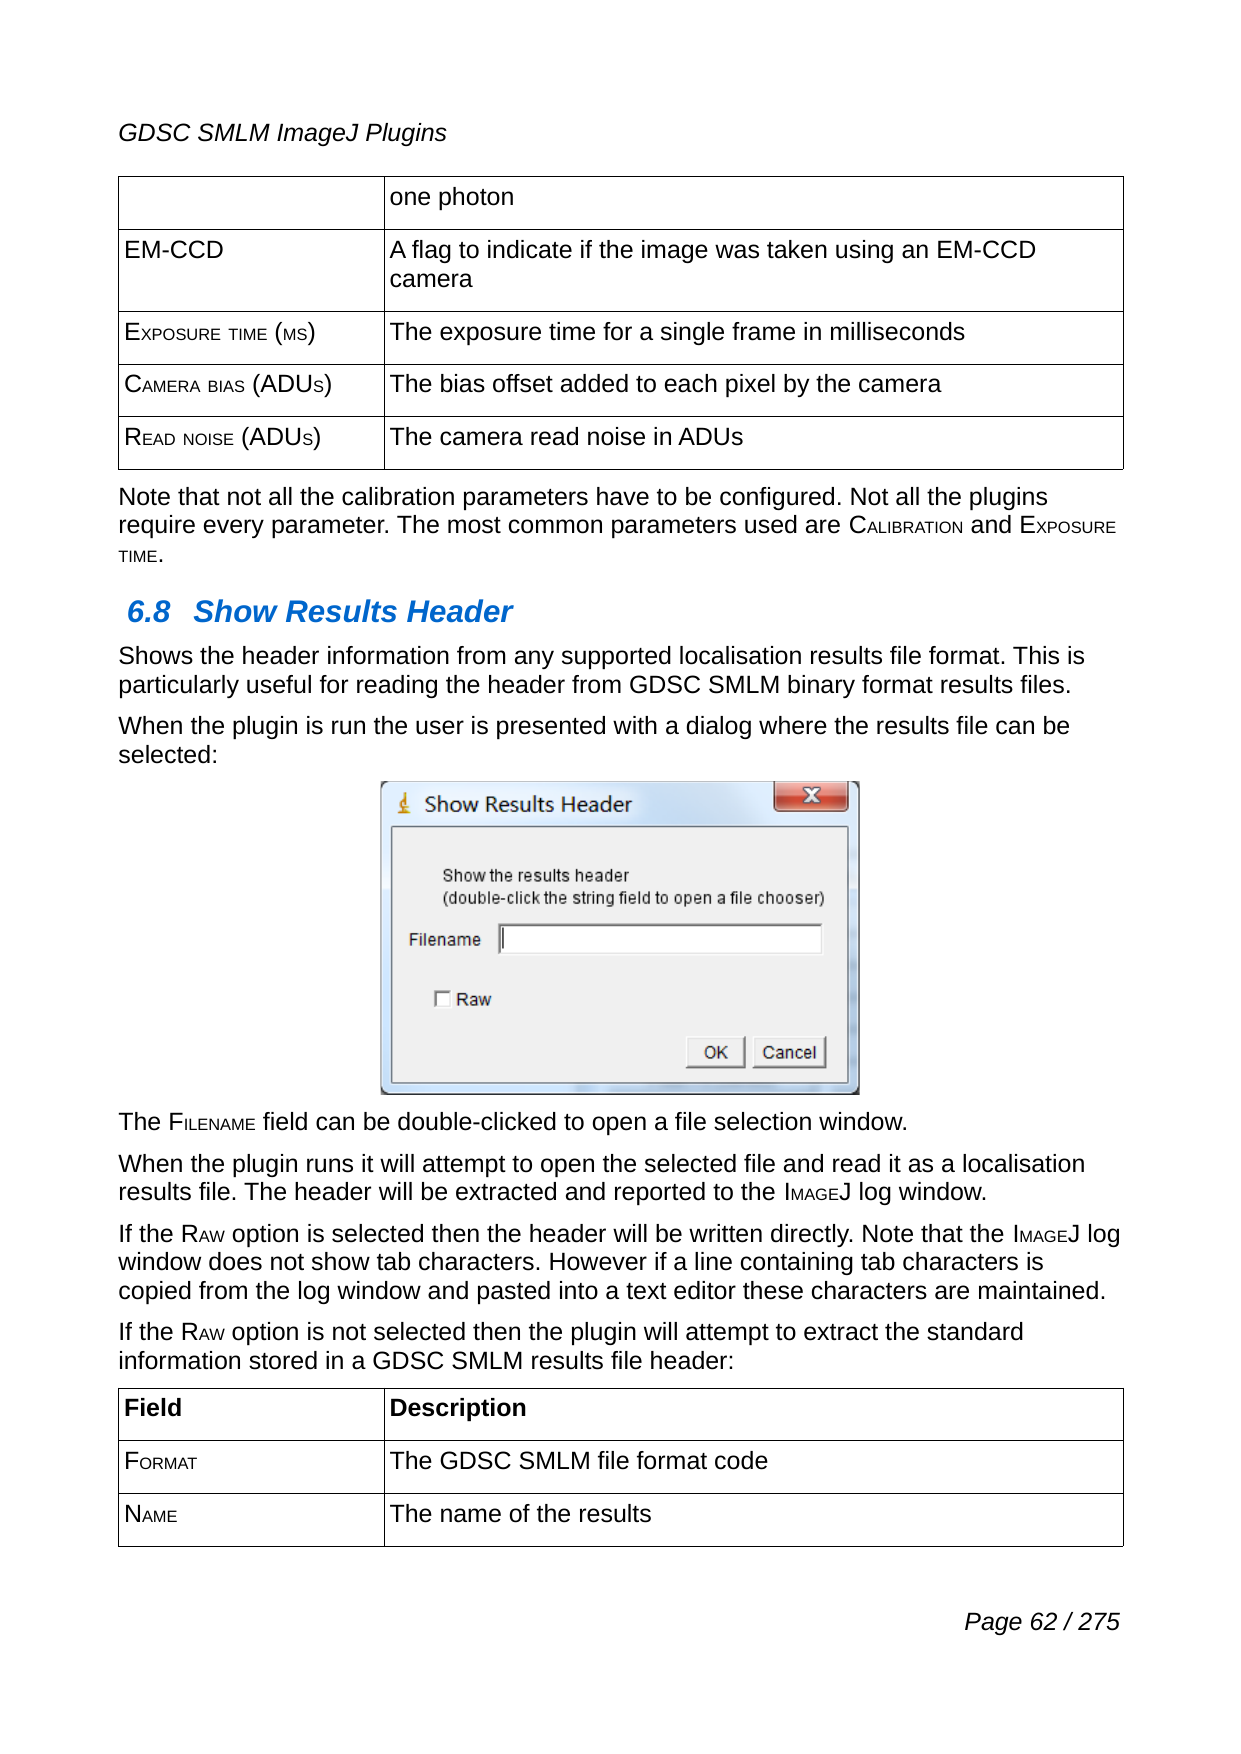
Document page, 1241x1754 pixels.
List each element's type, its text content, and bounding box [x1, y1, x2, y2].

text If the Raw option is not selected then the plugin will attempt to extract the standard information stored in a GDSC SMLM results file header: [118, 1317, 1122, 1375]
table_header Description [385, 1389, 1123, 1440]
table_cell The name of the results [385, 1494, 1123, 1546]
table_cell The bias offset added to each pixel by the camera [385, 365, 1123, 416]
table_cell Format [119, 1441, 384, 1493]
text If the Raw option is selected then the header will be written directly. Note that the ImageJ log window does not show tab characters. However if a line containing tab characters is copied from the log window and pasted into a text editor these characters are maintained. [118, 1219, 1122, 1305]
text Shows the header information from any supported localisation results file format. This is particularly useful for reading the header from GDSC SMLM binary format results files. [118, 641, 1122, 698]
picture [380, 781, 860, 1095]
table_cell EM-CCD [119, 230, 384, 311]
subtitle Show Results Header [118, 593, 1122, 629]
table_cell Read noise (ADUs) [119, 417, 384, 469]
table_cell The camera read noise in ADUs [385, 417, 1123, 469]
text The Filename field can be double-clicked to open a file selection window. [118, 1107, 1122, 1136]
table_cell A flag to indicate if the image was taken using an EM-CCD camera [385, 230, 1123, 311]
table_header Field [119, 1389, 384, 1440]
table_cell The exposure time for a single frame in milliseconds [385, 312, 1123, 363]
table_cell The GDSC SMLM file format code [385, 1441, 1123, 1493]
table_cell Exposure time (ms) [119, 312, 384, 363]
table_cell Name [119, 1494, 384, 1546]
text When the plugin runs it will attempt to open the selected file and read it as a localisation results file. The header will be extracted and reported to the ImageJ log window. [118, 1149, 1122, 1206]
table_cell one photon [385, 177, 1123, 229]
table_cell [119, 177, 384, 229]
table_cell Camera bias (ADUs) [119, 365, 384, 416]
text Note that not all the calibration parameters have to be configured. Not all the plugins require every parameter. The most common parameters used are Calibration and Exposure time. [118, 482, 1122, 568]
text When the plugin is run the user is presented with a dialog where the results file can be selected: [118, 711, 1122, 768]
